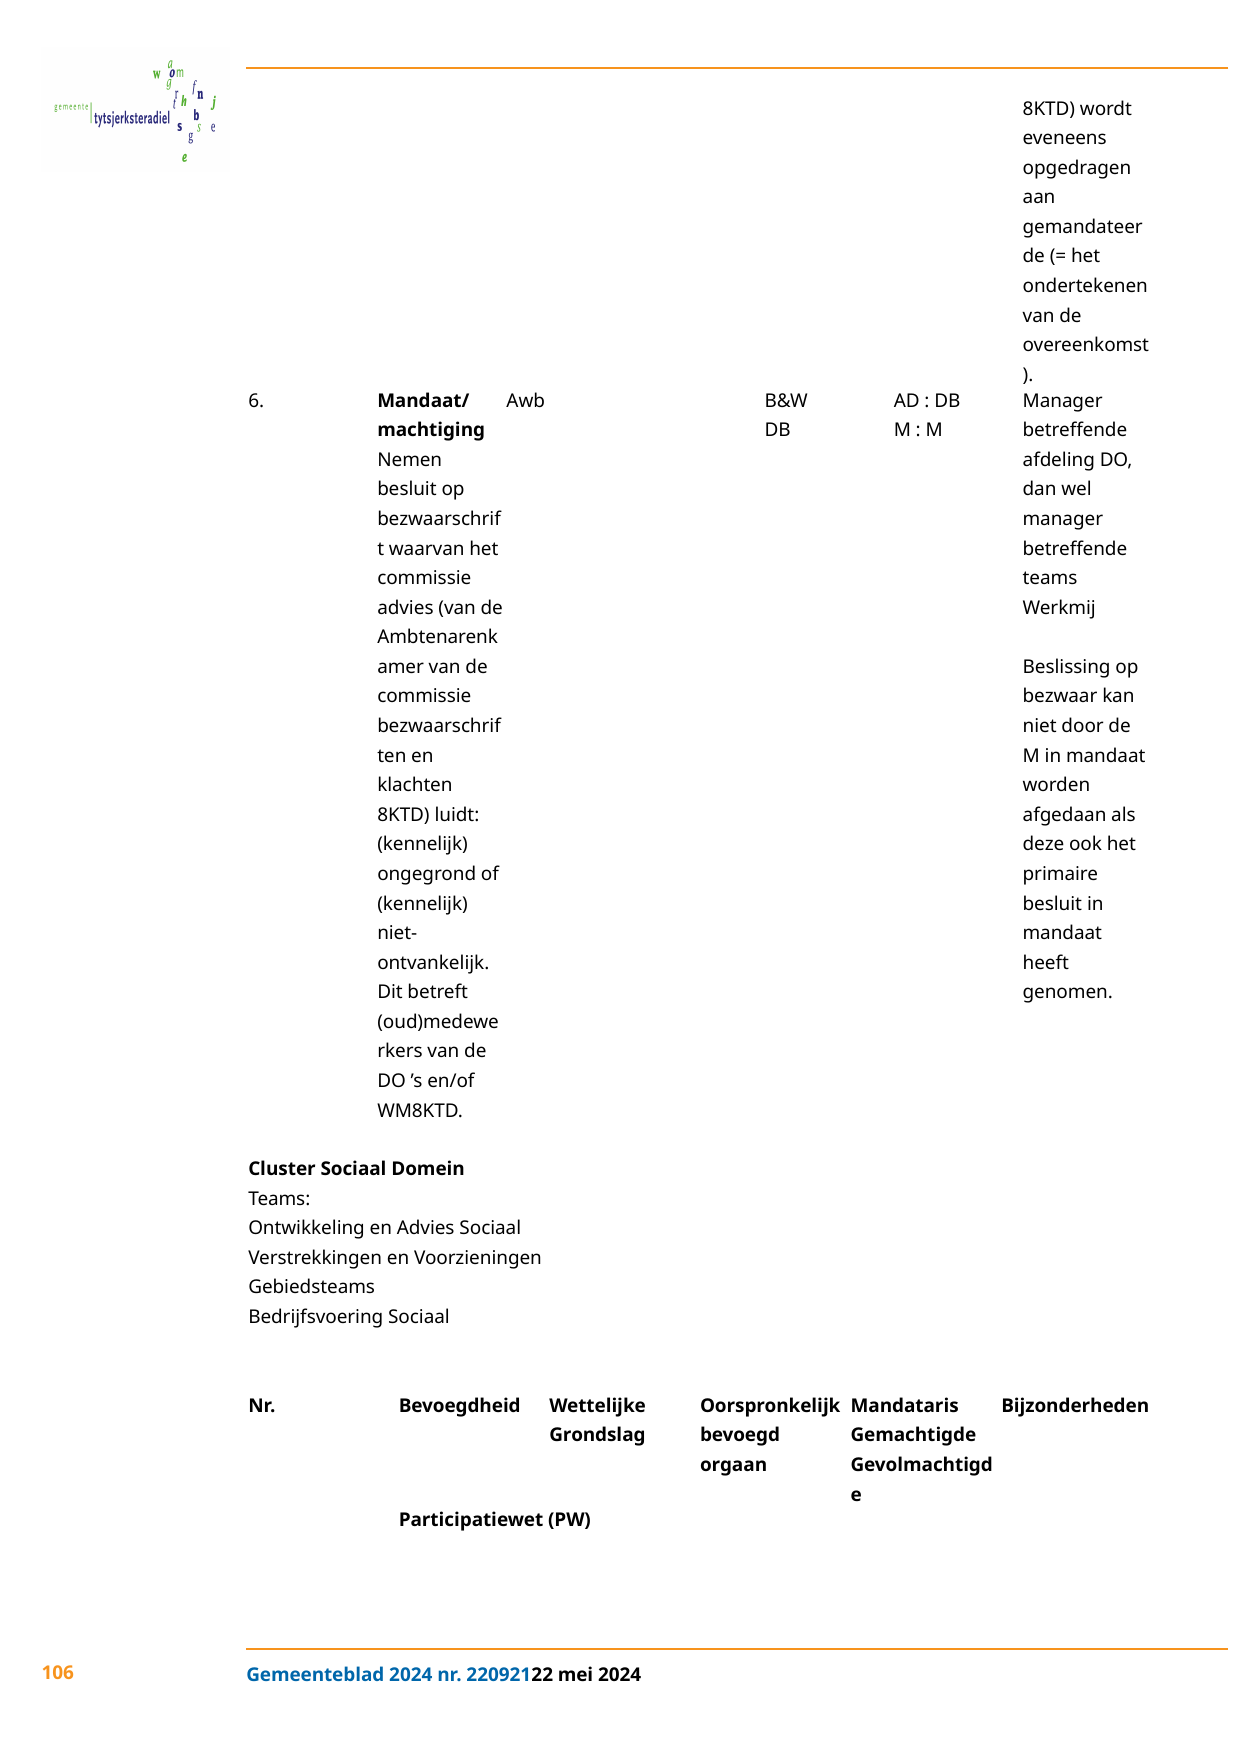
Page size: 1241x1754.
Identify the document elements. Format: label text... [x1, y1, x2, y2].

table_cell Participatiewet (PW) [399, 1507, 1152, 1532]
table_cell [894, 95, 1022, 387]
picture [41, 47, 231, 172]
table_header Bijzonderheden [1001, 1392, 1152, 1507]
text Bedrijfsvoering Sociaal [248, 1303, 1152, 1329]
table_header Nr. [248, 1392, 398, 1507]
text Cluster Sociaal Domein [248, 1155, 1152, 1181]
text Ontwikkeling en Advies Sociaal [248, 1214, 1152, 1240]
table_cell B&W DB [764, 387, 893, 1122]
table_cell [764, 95, 893, 387]
table_cell Mandaat/machtiging Nemen besluit op bezwaarschrift waarvan het commissie advies (van de Ambtenarenkamer van de commissie bezwaarschriften en klachten 8KTD) luidt: (kennelijk) ongegrond of (kennelijk) niet-ontvankelijk. Dit betreft (oud)medewerkers van de DO ’s en/of WM8KTD. [377, 387, 506, 1122]
text Verstrekkingen en Voorzieningen [248, 1244, 1152, 1270]
table_cell AD : DB M : M [894, 387, 1022, 1122]
text Gebiedsteams [248, 1274, 1152, 1299]
table_header Bevoegdheid [399, 1392, 549, 1507]
table_cell 8KTD) wordt eveneens opge­dragen aan gemandateerde (= het ondertekenen van de overeenkomst). [1023, 95, 1152, 387]
table_cell [506, 95, 764, 387]
table_header Wettelijke Grondslag [549, 1392, 700, 1507]
table_cell Awb [506, 387, 764, 1122]
table_cell Manager betreffende afdeling DO, dan wel manager betreffende teams Werkmij Beslissing op bezwaar kan niet door de M in mandaat worden afgedaan als deze ook het primaire besluit in mandaat heeft genomen. [1023, 387, 1152, 1122]
table_cell [248, 95, 377, 387]
table_cell 6. [248, 387, 377, 1122]
table_header Mandataris Gemachtigde Gevolmachtigde [850, 1392, 1001, 1507]
table_cell [248, 1507, 398, 1532]
text Teams: [248, 1185, 1152, 1211]
table_header Oorspronkelijk bevoegd orgaan [700, 1392, 850, 1507]
table_cell [377, 95, 506, 387]
